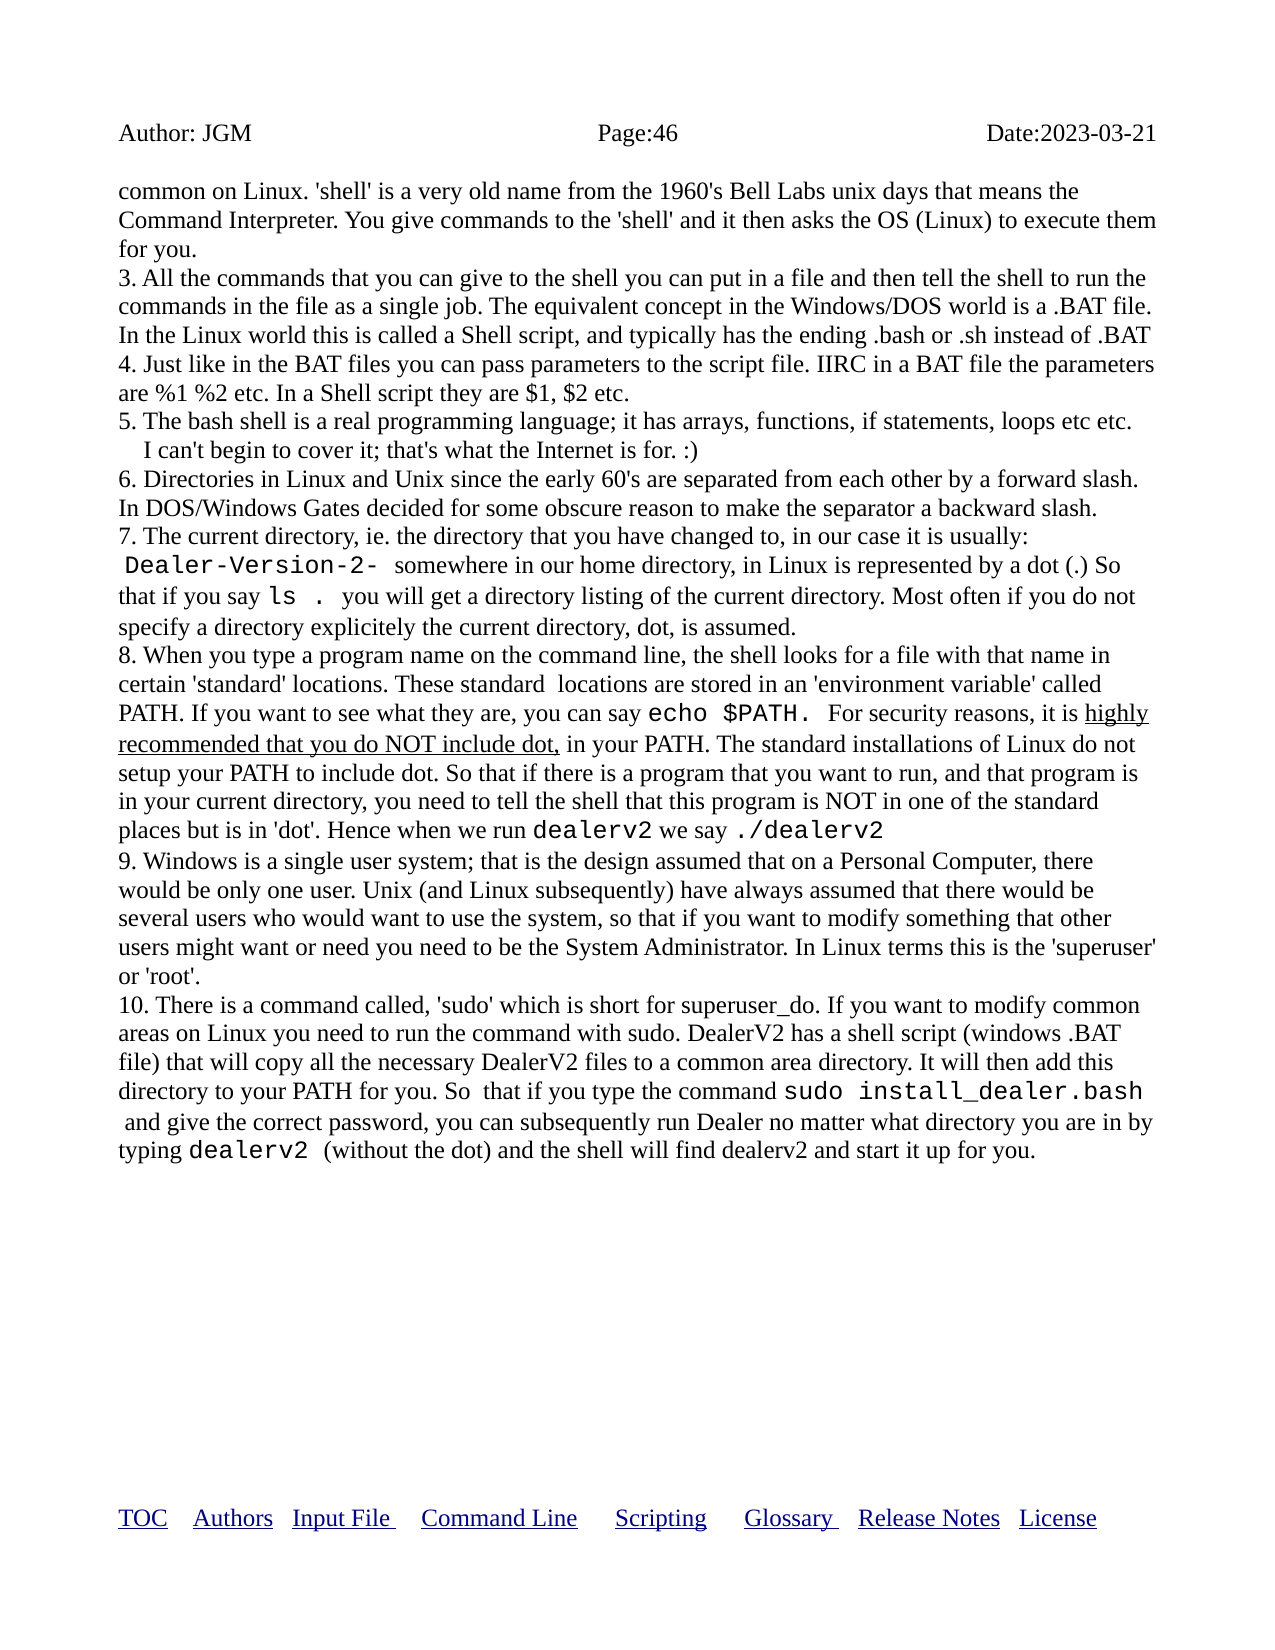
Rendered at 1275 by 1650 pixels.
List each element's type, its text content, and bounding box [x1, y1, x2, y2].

text I can't begin to cover it; that's what the Internet is for. :) [118, 435, 1157, 464]
text and give the correct password, you can subsequently run Dealer no matter what directory you are in by typing dealerv2 (without the dot) and the shell will find dealerv2 and start it up for you. [118, 1107, 1157, 1166]
text 6. Directories in Linux and Unix since the early 60's are separated from each other by a forward slash. In DOS/Windows Gates decided for some obscure reason to make the separator a backward slash. [118, 464, 1157, 521]
text 10. There is a command called, 'sudo' which is short for superuser_do. If you want to modify common areas on Linux you need to run the command with sudo. DealerV2 has a shell script (windows .BAT file) that will copy all the necessary DealerV2 files to a common area directory. It will then add this directory to your PATH for you. So that if you type the command sudo install_dealer.bash [118, 990, 1157, 1107]
text 8. When you type a program name on the command line, the shell looks for a file with that name in certain 'standard' locations. These standard locations are stored in an 'environment variable' called PATH. If you want to see what they are, you can say echo $PATH. For security reasons, it is highly recommended that you do NOT include dot, in your PATH. The standard installations of Linux do not setup your PATH to include dot. So that if there is a program that you want to run, and that program is in your current directory, you need to tell the shell that this program is NOT in one of the standard places but is in 'dot'. Hence when we run dealerv2 we say ./dealerv2 [118, 641, 1157, 846]
text Dealer-Version-2- somewhere in our home directory, in Linux is represented by a dot (.) So that if you say ls . you will get a directory listing of the current directory. Most often if you do not specify a directory explicitely the current directory, dot, is assumed. [118, 550, 1157, 641]
text 9. Windows is a single user system; that is the design assumed that on a Personal Computer, there would be only one user. Unix (and Linux subsequently) have always assumed that there would be several users who would want to use the system, so that if you want to modify something that other users might want or need you need to be the System Administrator. In Linux terms this is the 'superuser' or 'root'. [118, 846, 1157, 990]
text 7. The current directory, ie. the directory that you have changed to, in our case it is usually: [118, 521, 1157, 550]
text common on Linux. 'shell' is a very old name from the 1960's Bell Labs unix days that means the Command Interpreter. You give commands to the 'shell' and it then asks the OS (Linux) to execute them for you. 3. All the commands that you can give to the shell you can put in a file and then tell the shell to run the commands in the file as a single job. The equivalent concept in the Windows/DOS world is a .BAT file. In the Linux world this is called a Shell script, and typically has the ending .bash or .sh instead of .BAT 4. Just like in the BAT files you can pass parameters to the script file. IIRC in a BAT file the parameters are %1 %2 etc. In a Shell script they are $1, $2 etc. 5. The bash shell is a real programming language; it has arrays, functions, if statements, loops etc etc. [118, 176, 1157, 435]
